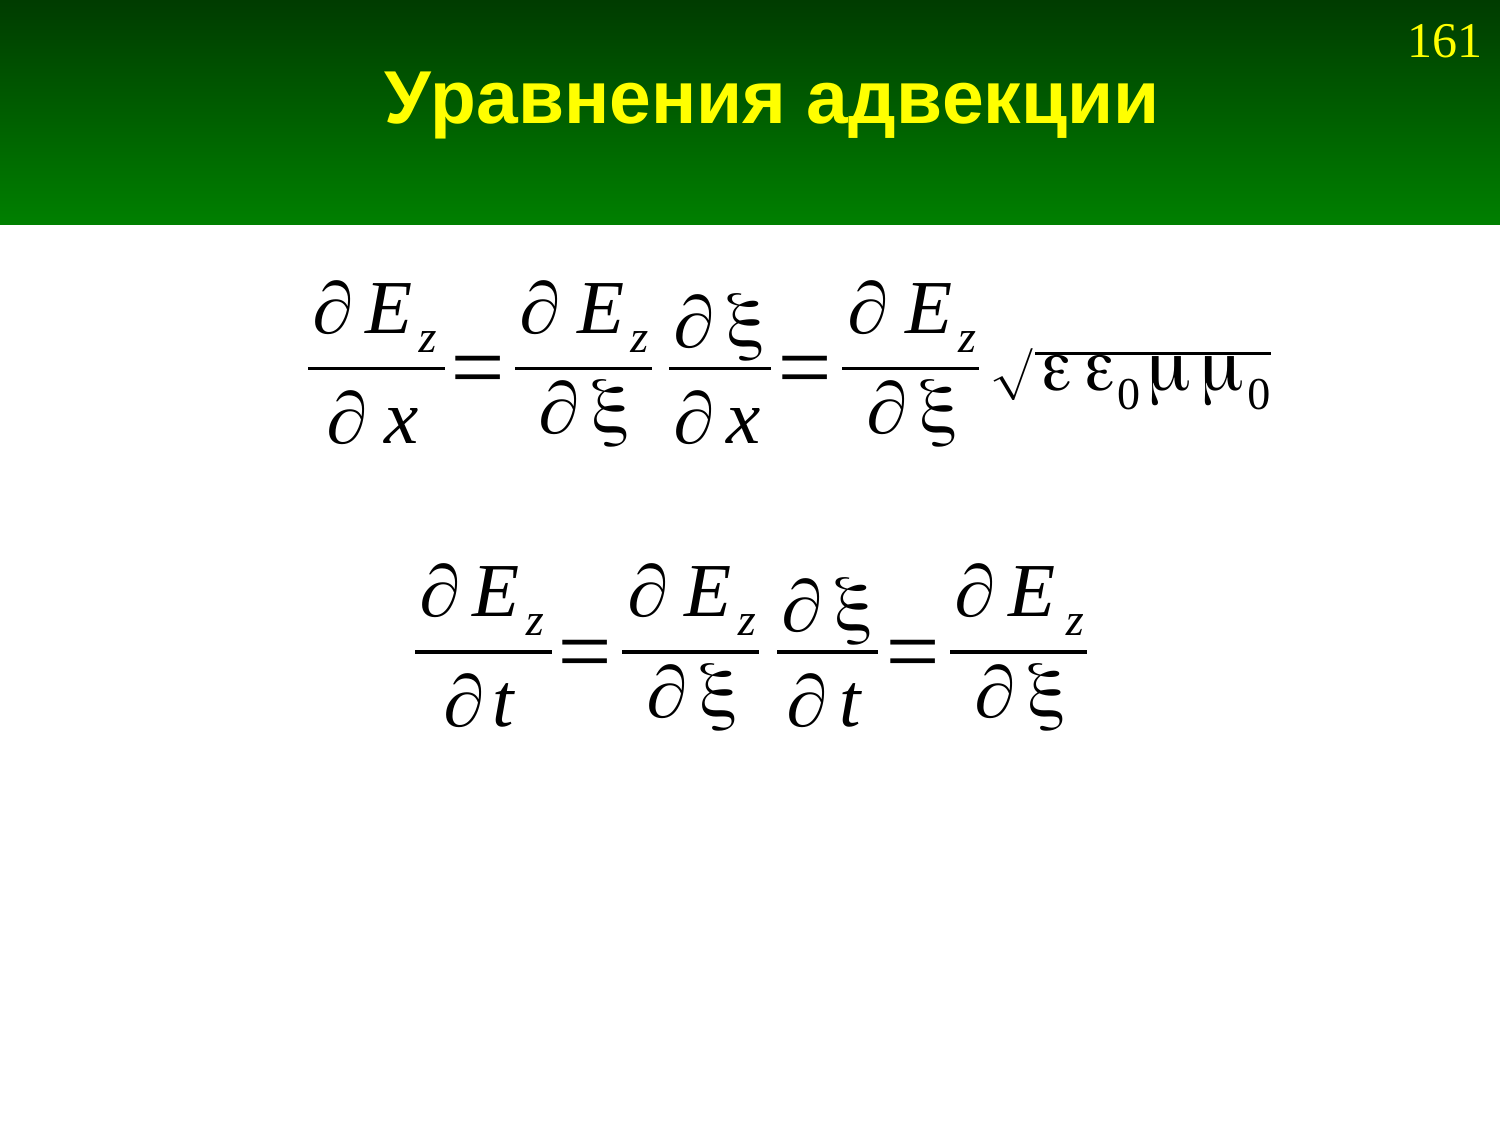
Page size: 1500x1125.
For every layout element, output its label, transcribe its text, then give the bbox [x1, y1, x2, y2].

chart [390, 549, 1110, 745]
title Уравнения адвекции [123, 0, 1399, 192]
chart [283, 266, 1290, 461]
